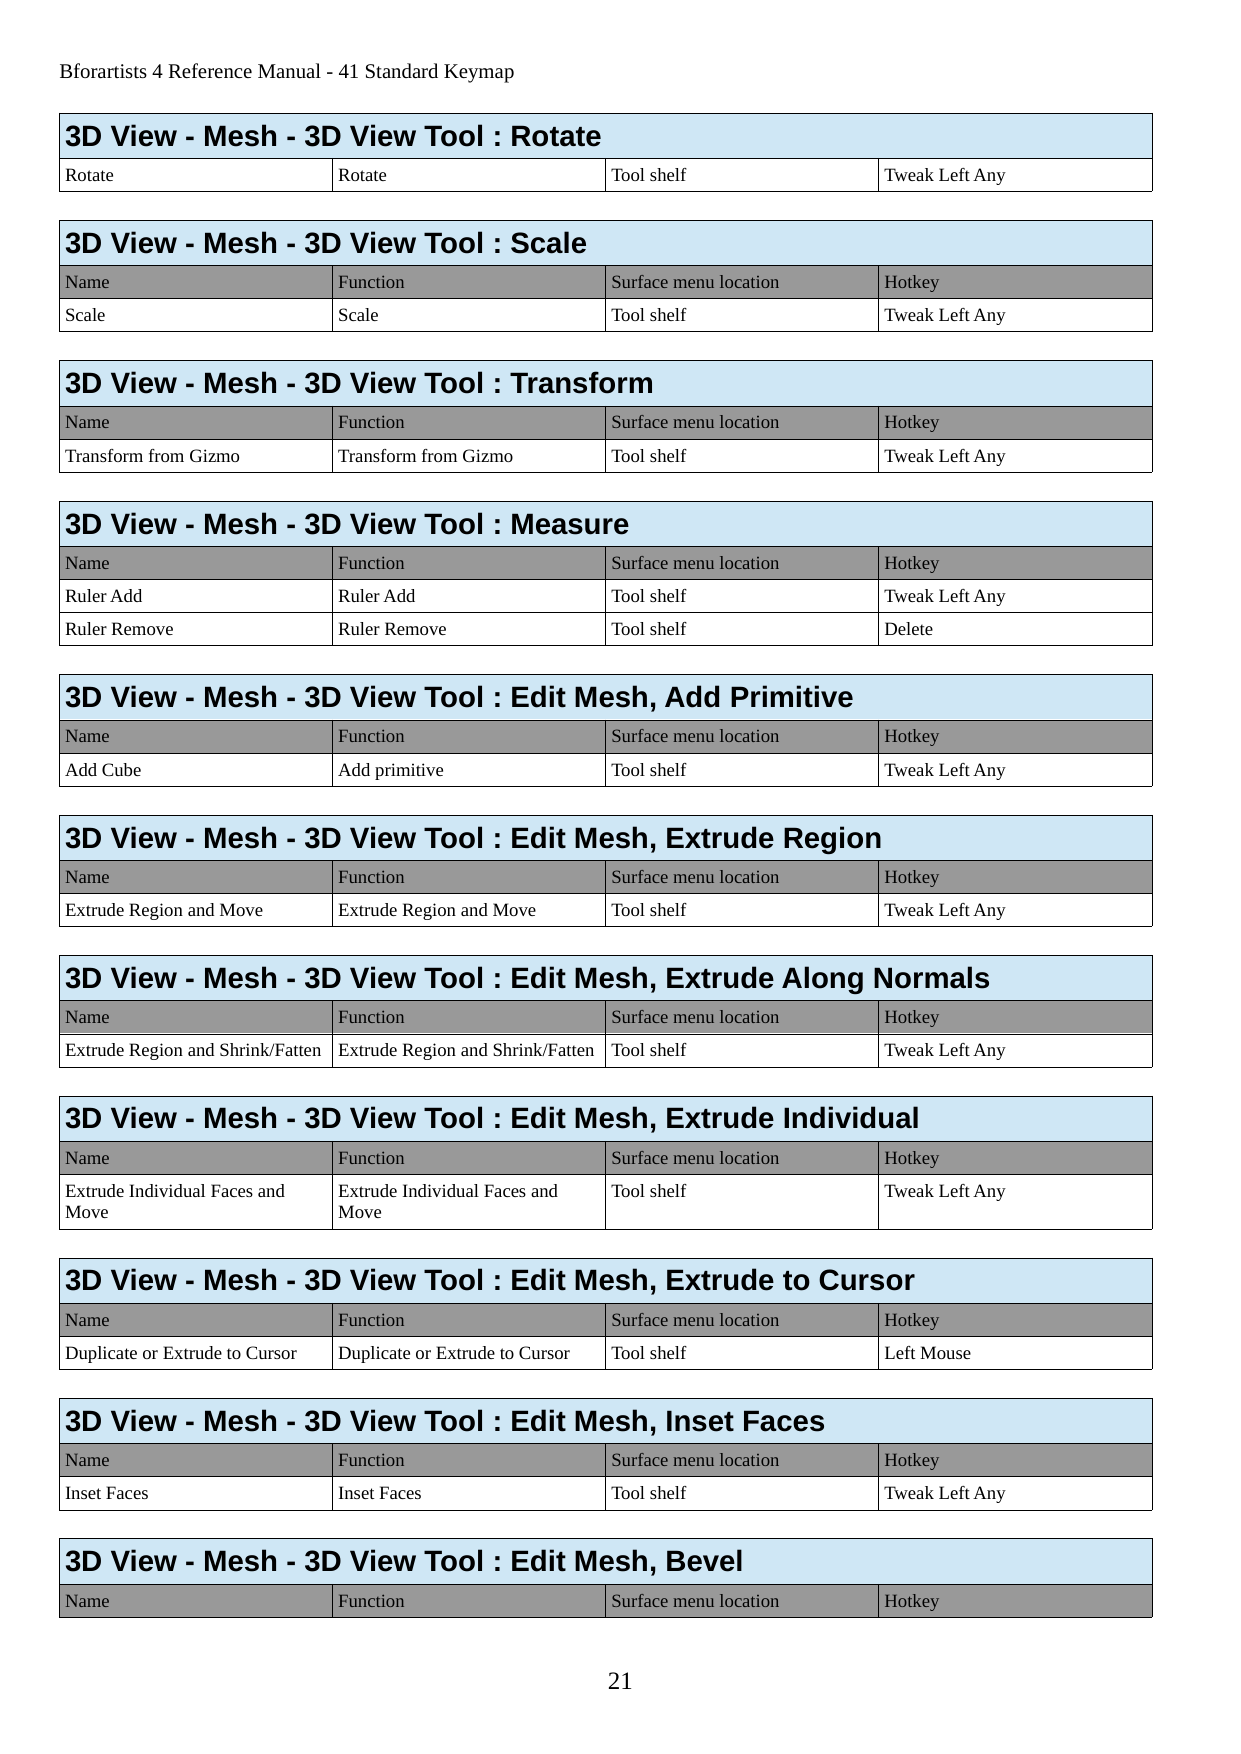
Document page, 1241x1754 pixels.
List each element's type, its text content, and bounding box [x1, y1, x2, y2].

table_cell Function [333, 1001, 605, 1033]
table_cell Name [60, 266, 332, 298]
table_cell Surface menu location [606, 547, 878, 579]
table_cell Duplicate or Extrude to Cursor [60, 1337, 332, 1369]
table_cell Hotkey [879, 547, 1152, 579]
table_cell Surface menu location [606, 721, 878, 753]
table_cell Hotkey [879, 1304, 1152, 1336]
table_cell Function [333, 721, 605, 753]
table_cell Name [60, 1304, 332, 1336]
table_cell Function [333, 1585, 605, 1617]
table_cell Add primitive [333, 754, 605, 786]
table_cell Inset Faces [333, 1477, 605, 1509]
table_cell Function [333, 266, 605, 298]
table_cell Name [60, 861, 332, 893]
table_cell Hotkey [879, 1142, 1152, 1174]
table_header 3D View - Mesh - 3D View Tool : Scale [60, 221, 1152, 265]
table_cell Tweak Left Any [879, 754, 1152, 786]
table_cell Surface menu location [606, 1585, 878, 1617]
table_header 3D View - Mesh - 3D View Tool : Edit Mesh, Extrude Along Normals [60, 956, 1152, 1000]
table_cell Name [60, 721, 332, 753]
table_cell Transform from Gizmo [60, 440, 332, 472]
table_cell Hotkey [879, 1585, 1152, 1617]
table_cell Function [333, 861, 605, 893]
table_cell Tool shelf [606, 159, 878, 191]
table_cell Extrude Region and Shrink/Fatten [60, 1035, 332, 1067]
table_cell Left Mouse [879, 1337, 1152, 1369]
table_cell Ruler Add [60, 580, 332, 612]
table_cell Tool shelf [606, 613, 878, 645]
table_cell Hotkey [879, 266, 1152, 298]
table_cell Surface menu location [606, 1001, 878, 1033]
table_cell Surface menu location [606, 1444, 878, 1476]
table_cell Surface menu location [606, 1142, 878, 1174]
table_cell Surface menu location [606, 407, 878, 439]
table_cell Tweak Left Any [879, 894, 1152, 926]
table_header 3D View - Mesh - 3D View Tool : Edit Mesh, Bevel [60, 1539, 1152, 1584]
table_cell Function [333, 1444, 605, 1476]
table_cell Scale [333, 299, 605, 331]
table_header 3D View - Mesh - 3D View Tool : Edit Mesh, Extrude Individual [60, 1097, 1152, 1141]
table_cell Ruler Add [333, 580, 605, 612]
table_cell Hotkey [879, 721, 1152, 753]
table_cell Tool shelf [606, 754, 878, 786]
table_cell Add Cube [60, 754, 332, 786]
table_cell Tweak Left Any [879, 159, 1152, 191]
table_cell Tweak Left Any [879, 1477, 1152, 1509]
table_cell Hotkey [879, 861, 1152, 893]
table_cell Tool shelf [606, 1337, 878, 1369]
table_cell Name [60, 1142, 332, 1174]
table_cell Function [333, 407, 605, 439]
table_cell Rotate [333, 159, 605, 191]
table_cell Tool shelf [606, 1477, 878, 1509]
table_cell Hotkey [879, 1001, 1152, 1033]
table_cell Hotkey [879, 1444, 1152, 1476]
table_cell Ruler Remove [333, 613, 605, 645]
table_cell Tool shelf [606, 1175, 878, 1229]
table_cell Extrude Region and Move [60, 894, 332, 926]
table_cell Ruler Remove [60, 613, 332, 645]
table_header 3D View - Mesh - 3D View Tool : Edit Mesh, Add Primitive [60, 675, 1152, 719]
table_cell Function [333, 1304, 605, 1336]
table_cell Transform from Gizmo [333, 440, 605, 472]
table_header 3D View - Mesh - 3D View Tool : Edit Mesh, Extrude Region [60, 816, 1152, 860]
table_cell Rotate [60, 159, 332, 191]
table_cell Tool shelf [606, 894, 878, 926]
table_cell Tool shelf [606, 580, 878, 612]
table_header 3D View - Mesh - 3D View Tool : Edit Mesh, Extrude to Cursor [60, 1259, 1152, 1303]
table_cell Name [60, 547, 332, 579]
table_cell Tweak Left Any [879, 1035, 1152, 1067]
table_cell Name [60, 1444, 332, 1476]
table_cell Tweak Left Any [879, 1175, 1152, 1229]
table_cell Extrude Individual Faces and Move [60, 1175, 332, 1229]
table_cell Hotkey [879, 407, 1152, 439]
table_cell Surface menu location [606, 861, 878, 893]
table_cell Scale [60, 299, 332, 331]
table_cell Tool shelf [606, 299, 878, 331]
table_header 3D View - Mesh - 3D View Tool : Transform [60, 361, 1152, 406]
table_cell Surface menu location [606, 266, 878, 298]
table_cell Extrude Region and Move [333, 894, 605, 926]
table_cell Inset Faces [60, 1477, 332, 1509]
table_cell Tweak Left Any [879, 440, 1152, 472]
table_header 3D View - Mesh - 3D View Tool : Rotate [60, 114, 1152, 158]
table_cell Name [60, 407, 332, 439]
table_cell Name [60, 1585, 332, 1617]
table_header 3D View - Mesh - 3D View Tool : Edit Mesh, Inset Faces [60, 1399, 1152, 1443]
table_cell Tweak Left Any [879, 580, 1152, 612]
table_cell Tool shelf [606, 440, 878, 472]
table_cell Function [333, 1142, 605, 1174]
table_cell Delete [879, 613, 1152, 645]
table_header 3D View - Mesh - 3D View Tool : Measure [60, 502, 1152, 546]
table_cell Surface menu location [606, 1304, 878, 1336]
table_cell Name [60, 1001, 332, 1033]
table_cell Duplicate or Extrude to Cursor [333, 1337, 605, 1369]
table_cell Extrude Individual Faces and Move [333, 1175, 605, 1229]
table_cell Extrude Region and Shrink/Fatten [333, 1035, 605, 1067]
table_cell Function [333, 547, 605, 579]
table_cell Tweak Left Any [879, 299, 1152, 331]
table_cell Tool shelf [606, 1035, 878, 1067]
